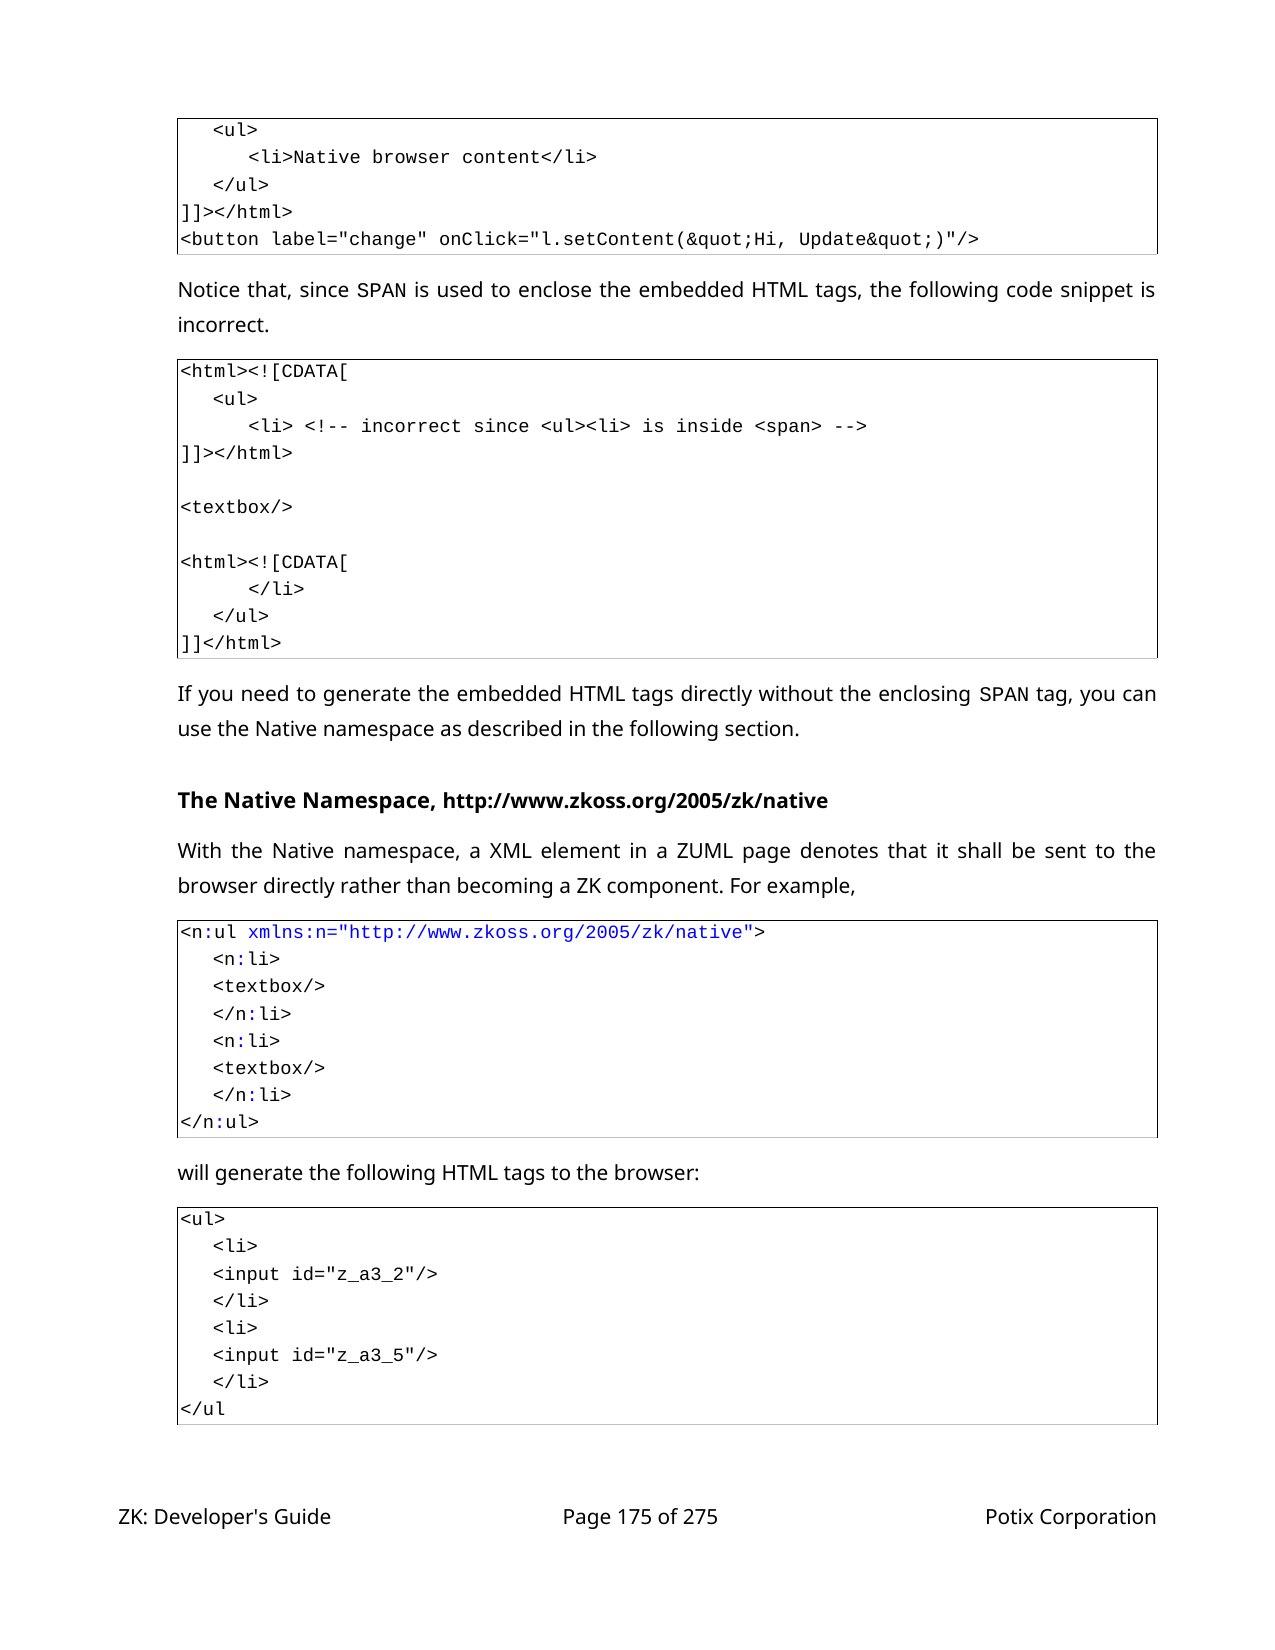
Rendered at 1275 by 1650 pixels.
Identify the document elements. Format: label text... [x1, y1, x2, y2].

text ]]></html> [178, 441, 1157, 465]
text <input id="z_a3_5"/> [178, 1343, 1157, 1367]
text If you need to generate the embedded HTML tags directly without the enclosing SPAN tag, you can use the Native namespace as described in the following section. [177, 679, 1157, 743]
text <ul> [178, 386, 1157, 411]
text </li> [178, 577, 1157, 601]
text <li>Native browser content</li> [178, 145, 1157, 169]
subtitle The Native Namespace, http://www.zkoss.org/2005/zk/native [177, 785, 1157, 815]
text <ul> [178, 1208, 1157, 1231]
text will generate the following HTML tags to the browser: [177, 1158, 1157, 1186]
text <textbox/> [178, 974, 1157, 998]
text Notice that, since SPAN is used to enclose the embedded HTML tags, the following code snippet is incorrect. [177, 275, 1157, 338]
text <textbox/> [178, 1056, 1157, 1080]
text </n:li> [178, 1083, 1157, 1107]
text </ul> [178, 172, 1157, 197]
text <n:li> [178, 1029, 1157, 1053]
text ]]</html> [178, 631, 1157, 658]
text <li> <!-- incorrect since <ul><li> is inside <span> --> [178, 413, 1157, 438]
text <input id="z_a3_2"/> [178, 1261, 1157, 1286]
text <textbox/> [178, 495, 1157, 519]
text </n:ul> [178, 1110, 1157, 1137]
text <button label="change" onClick="l.setContent(&quot;Hi, Update&quot;)"/> [178, 227, 1157, 254]
text <n:ul xmlns:n="http://www.zkoss.org/2005/zk/native"> [178, 921, 1157, 944]
text <li> [178, 1316, 1157, 1340]
text <html><![CDATA[ [178, 549, 1157, 574]
text <ul> [178, 119, 1157, 142]
text <li> [178, 1234, 1157, 1258]
text With the Native namespace, a XML element in a ZUML page denotes that it shall be sent to the browser directly rather than becoming a ZK component. For example, [177, 836, 1157, 899]
text <html><![CDATA[ [178, 360, 1157, 383]
text <n:li> [178, 947, 1157, 971]
text </li> [178, 1288, 1157, 1313]
text </n:li> [178, 1001, 1157, 1026]
text </ul [178, 1397, 1157, 1424]
text </ul> [178, 604, 1157, 628]
text </li> [178, 1370, 1157, 1394]
text ]]></html> [178, 200, 1157, 224]
